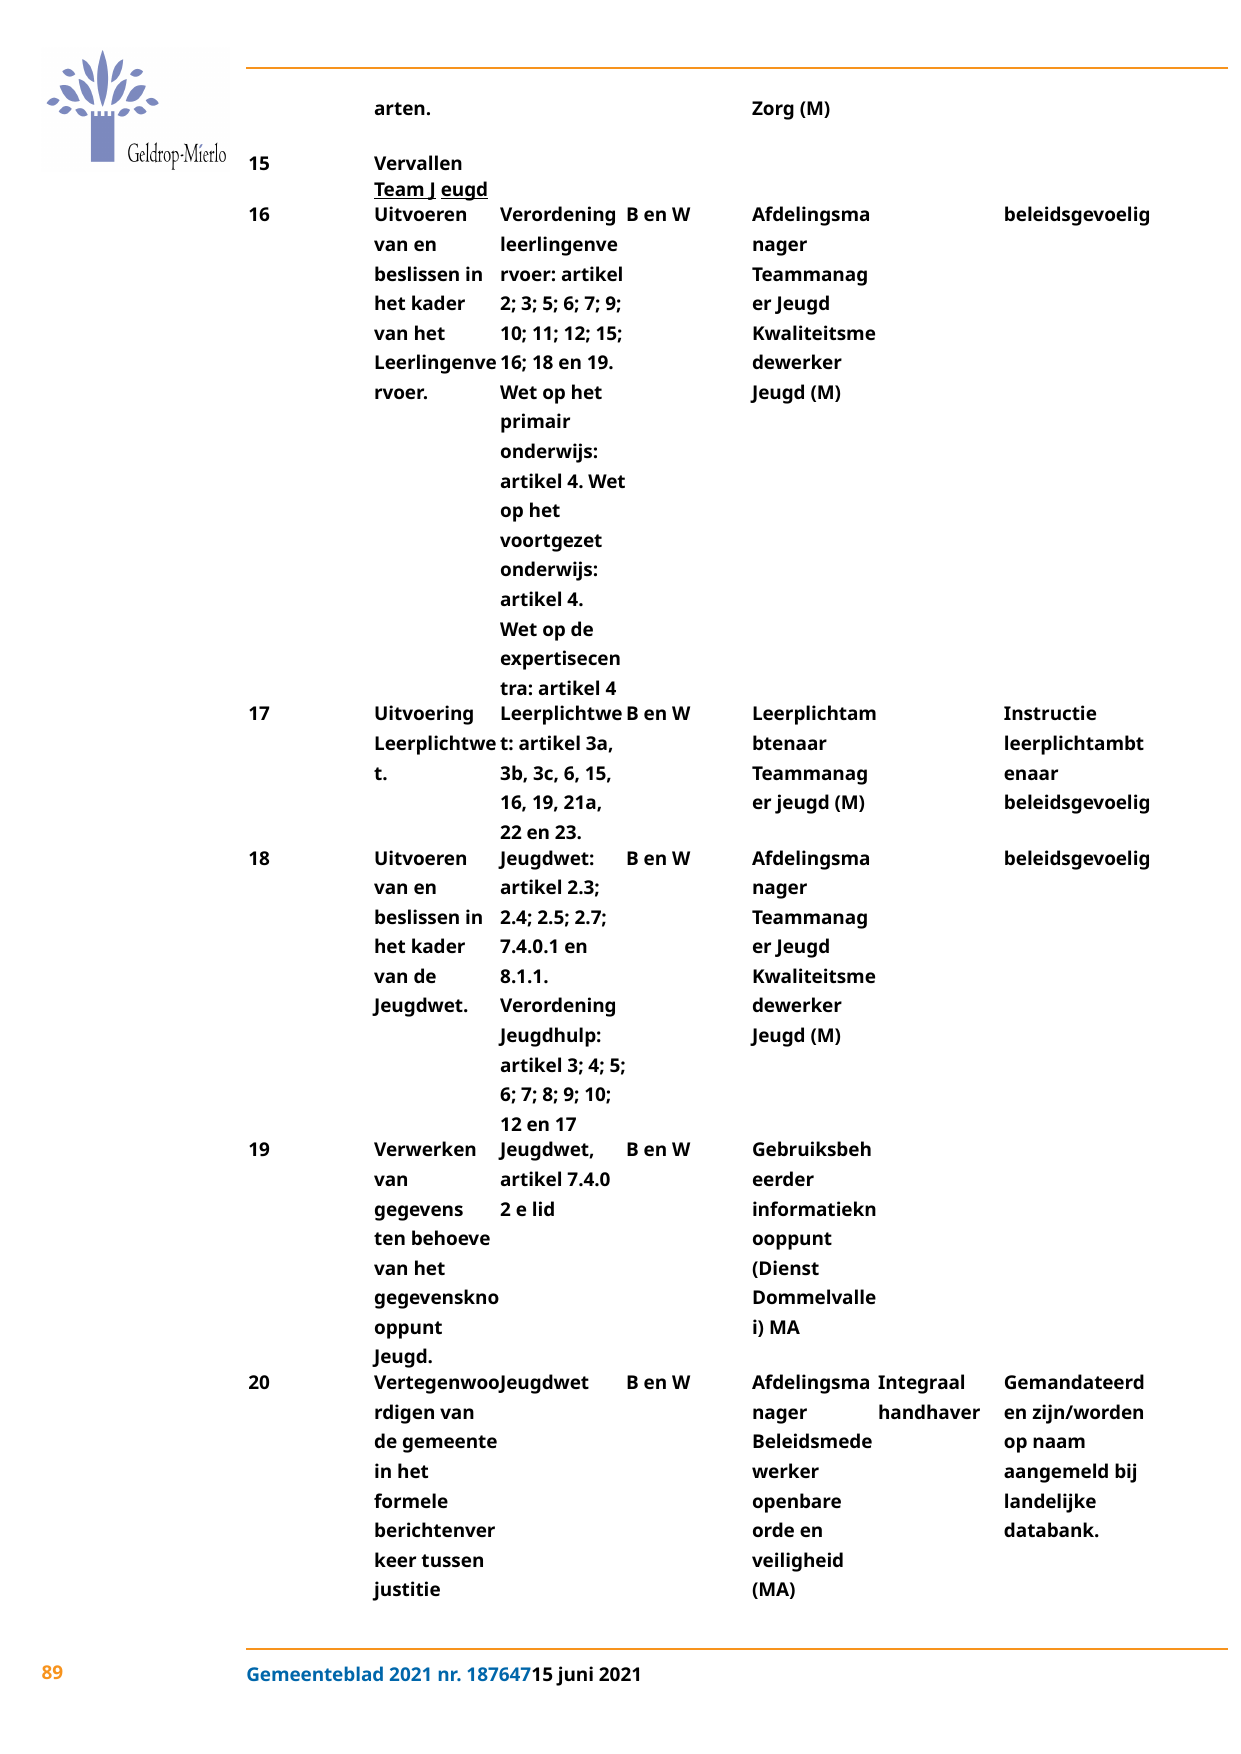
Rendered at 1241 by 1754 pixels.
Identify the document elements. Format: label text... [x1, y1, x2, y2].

table_cell [878, 701, 1004, 845]
table_cell [1004, 176, 1152, 202]
table_cell Gebruiksbeheerder informatieknooppunt (Dienst Dommelvallei) MA [752, 1137, 878, 1369]
table_cell B en W [626, 845, 752, 1137]
table_cell Leerplichtambtenaar Teammanager jeugd (M) [752, 701, 878, 845]
table_cell Leerplichtwet: artikel 3a, 3b, 3c, 6, 15, 16, 19, 21a, 22 en 23. [500, 701, 626, 845]
table_cell Zorg (M) [752, 95, 878, 150]
table_cell Afdelingsmanager Teammanager Jeugd Kwaliteitsmedewerker Jeugd (M) [752, 202, 878, 701]
table_cell Afdelingsmanager Beleidsmedewerker openbare orde en veiligheid (MA) [752, 1370, 878, 1602]
table_cell B en W [626, 1137, 752, 1369]
table_cell Verordening leerlingenvervoer: artikel 2; 3; 5; 6; 7; 9; 10; 11; 12; 15; 16; 18 en 19. Wet op het primair onderwijs: artikel 4. Wet op het voortgezet onderwijs: artikel 4. Wet op de expertisecentra: artikel 4 [500, 202, 626, 701]
table_cell [626, 95, 752, 150]
table_cell [500, 176, 626, 202]
table_cell Integraal handhaver [878, 1370, 1004, 1602]
table_cell Jeugdwet [500, 1370, 626, 1602]
table_cell Instructie leerplichtambtenaar beleidsgevoelig [1004, 701, 1152, 845]
table_cell Verwerken van gegevens ten behoeve van het gegevensknooppunt Jeugd. [374, 1137, 500, 1369]
table_cell [1004, 95, 1152, 150]
table_cell B en W [626, 1370, 752, 1602]
table_cell [878, 202, 1004, 701]
table_cell [500, 95, 626, 150]
table_cell Uitvoeren van en beslissen in het kader van het Leerlingenvervoer. [374, 202, 500, 701]
table_cell [878, 845, 1004, 1137]
table_cell [248, 176, 374, 202]
table_cell [1004, 1137, 1152, 1369]
table_cell 20 [248, 1370, 374, 1602]
table_cell Uitvoering Leerplichtwet. [374, 701, 500, 845]
table_cell [1004, 150, 1152, 176]
table_cell [752, 176, 878, 202]
table_cell [878, 1137, 1004, 1369]
picture [41, 47, 231, 172]
table_cell beleidsgevoelig [1004, 202, 1152, 701]
table_cell [626, 176, 752, 202]
table_cell 16 [248, 202, 374, 701]
table_cell Gemandateerden zijn/worden op naam aangemeld bij landelijke databank. [1004, 1370, 1152, 1602]
table_cell B en W [626, 701, 752, 845]
table_cell Uitvoeren van en beslissen in het kader van de Jeugdwet. [374, 845, 500, 1137]
table_cell arten. [374, 95, 500, 150]
table_cell [752, 150, 878, 176]
table_cell 18 [248, 845, 374, 1137]
table_cell Vertegenwoordigen van de gemeente in het formele berichtenverkeer tussen justitie [374, 1370, 500, 1602]
table_cell 17 [248, 701, 374, 845]
table_cell [878, 176, 1004, 202]
table_cell [500, 150, 626, 176]
table_cell Jeugdwet, artikel 7.4.0 2 e lid [500, 1137, 626, 1369]
table_cell 19 [248, 1137, 374, 1369]
table_cell [248, 95, 374, 150]
table_cell [626, 150, 752, 176]
table_cell B en W [626, 202, 752, 701]
table_cell Vervallen [374, 150, 500, 176]
table_cell Jeugdwet: artikel 2.3; 2.4; 2.5; 2.7; 7.4.0.1 en 8.1.1. Verordening Jeugdhulp: artikel 3; 4; 5; 6; 7; 8; 9; 10; 12 en 17 [500, 845, 626, 1137]
table_cell beleidsgevoelig [1004, 845, 1152, 1137]
table_cell Team J eugd [374, 176, 500, 202]
table_cell 15 [248, 150, 374, 176]
table_cell [878, 95, 1004, 150]
table_cell Afdelingsmanager Teammanager Jeugd Kwaliteitsmedewerker Jeugd (M) [752, 845, 878, 1137]
table_cell [878, 150, 1004, 176]
